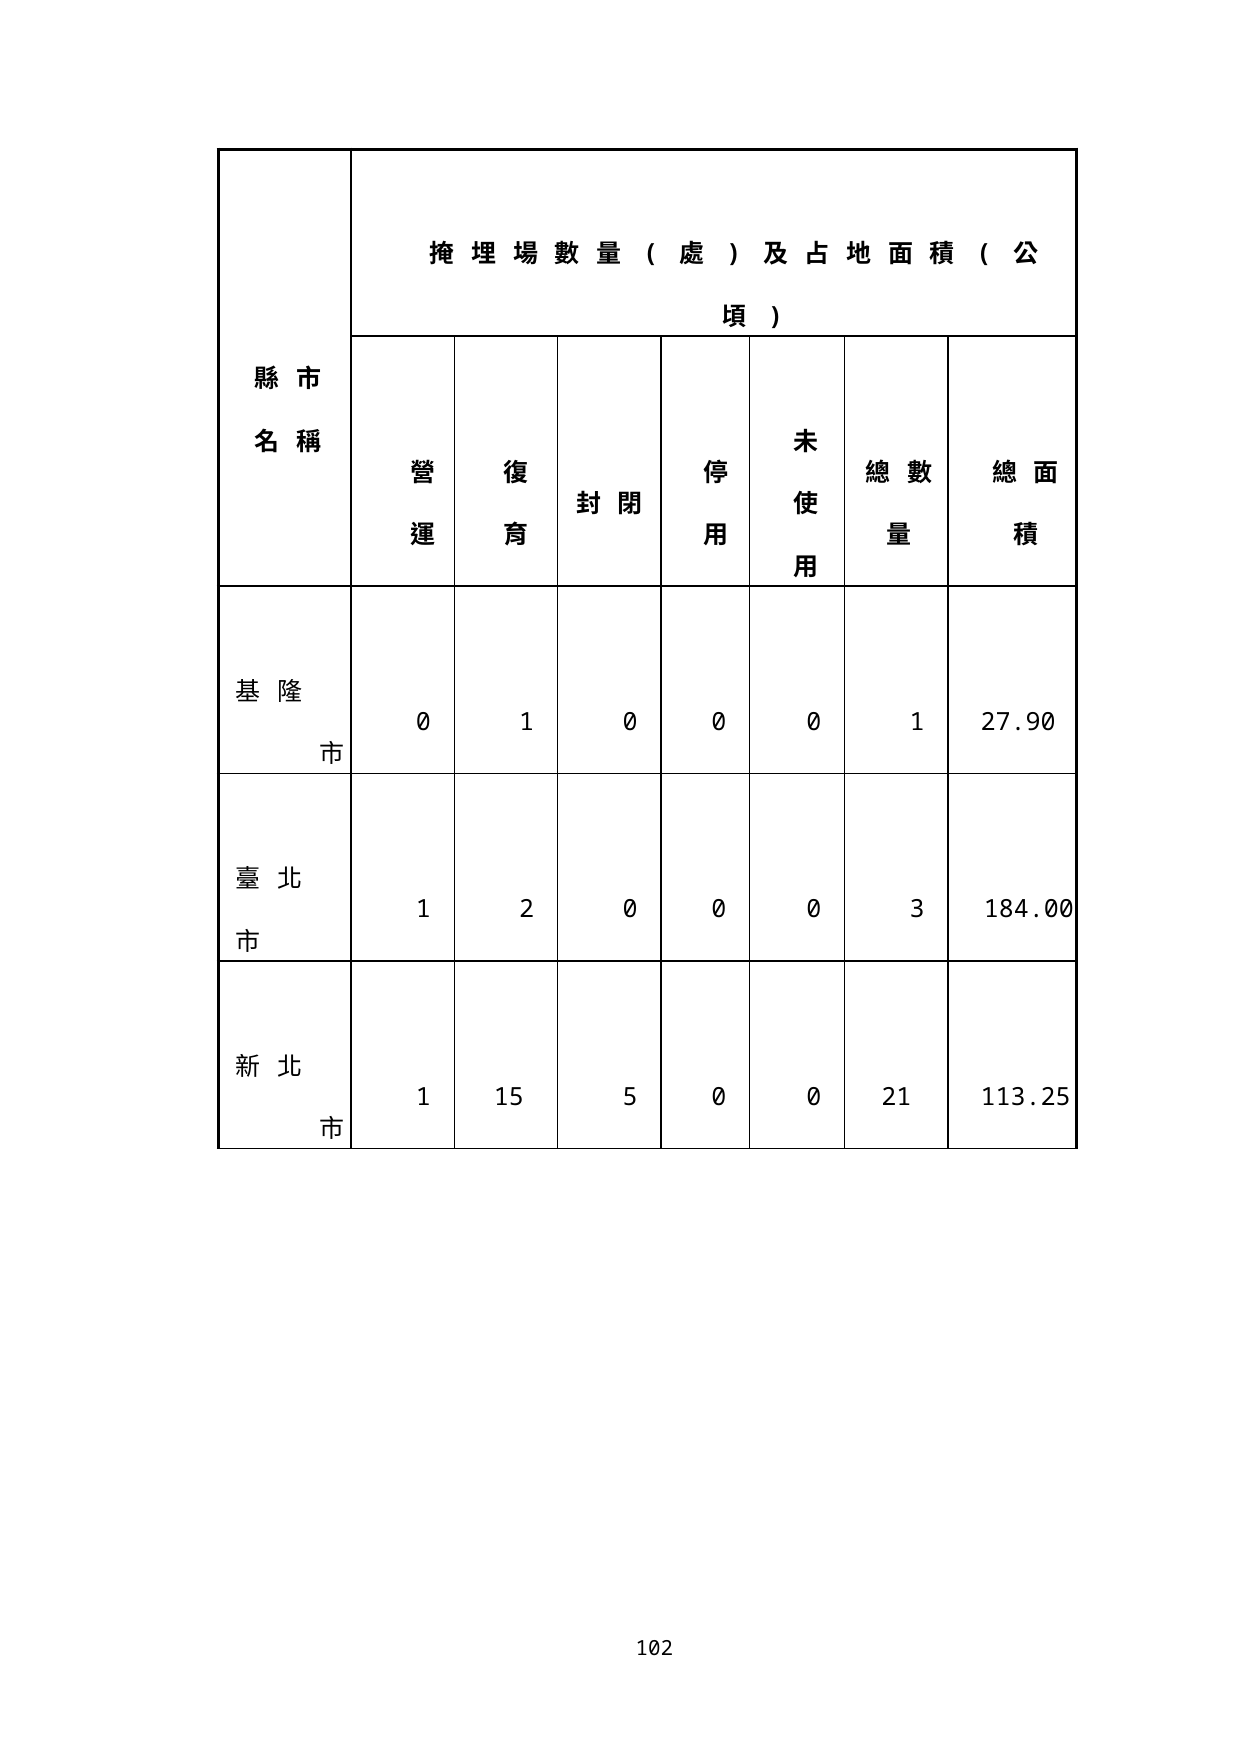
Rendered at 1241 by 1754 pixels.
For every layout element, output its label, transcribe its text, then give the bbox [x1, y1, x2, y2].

table_cell 停用 [662, 337, 749, 585]
table_cell 未使用 [750, 337, 844, 585]
table_cell 總面積 [949, 337, 1075, 585]
table_cell 0 [662, 587, 749, 773]
table_cell 0 [750, 587, 844, 773]
table_header 縣市名稱 [220, 151, 350, 585]
table_header 掩埋場數量(處)及占地面積(公頃) [352, 151, 1075, 335]
table_cell 27.90 [949, 587, 1075, 773]
table_cell 0 [558, 774, 660, 960]
table_cell 0 [662, 962, 749, 1148]
table_cell 臺北市 [220, 774, 350, 960]
table_cell 1 [455, 587, 557, 773]
table_cell 1 [352, 962, 454, 1148]
table_cell 2 [455, 774, 557, 960]
table_cell 0 [662, 774, 749, 960]
table_cell 1 [352, 774, 454, 960]
table_cell 復育 [455, 337, 557, 585]
table_cell 3 [845, 774, 947, 960]
table_cell 基隆市 [220, 587, 350, 773]
table_cell 營運 [352, 337, 454, 585]
table_cell 0 [352, 587, 454, 773]
table_cell 113.25 [949, 962, 1075, 1148]
table_cell 15 [455, 962, 557, 1148]
table_cell 新北市 [220, 962, 350, 1148]
table_cell 5 [558, 962, 660, 1148]
table_cell 封閉 [558, 337, 660, 585]
table_cell 0 [750, 962, 844, 1148]
table_cell 21 [845, 962, 947, 1148]
table_cell 0 [750, 774, 844, 960]
table_cell 1 [845, 587, 947, 773]
table_cell 總數量 [845, 337, 947, 585]
table_cell 0 [558, 587, 660, 773]
table_cell 184.00 [949, 774, 1075, 960]
